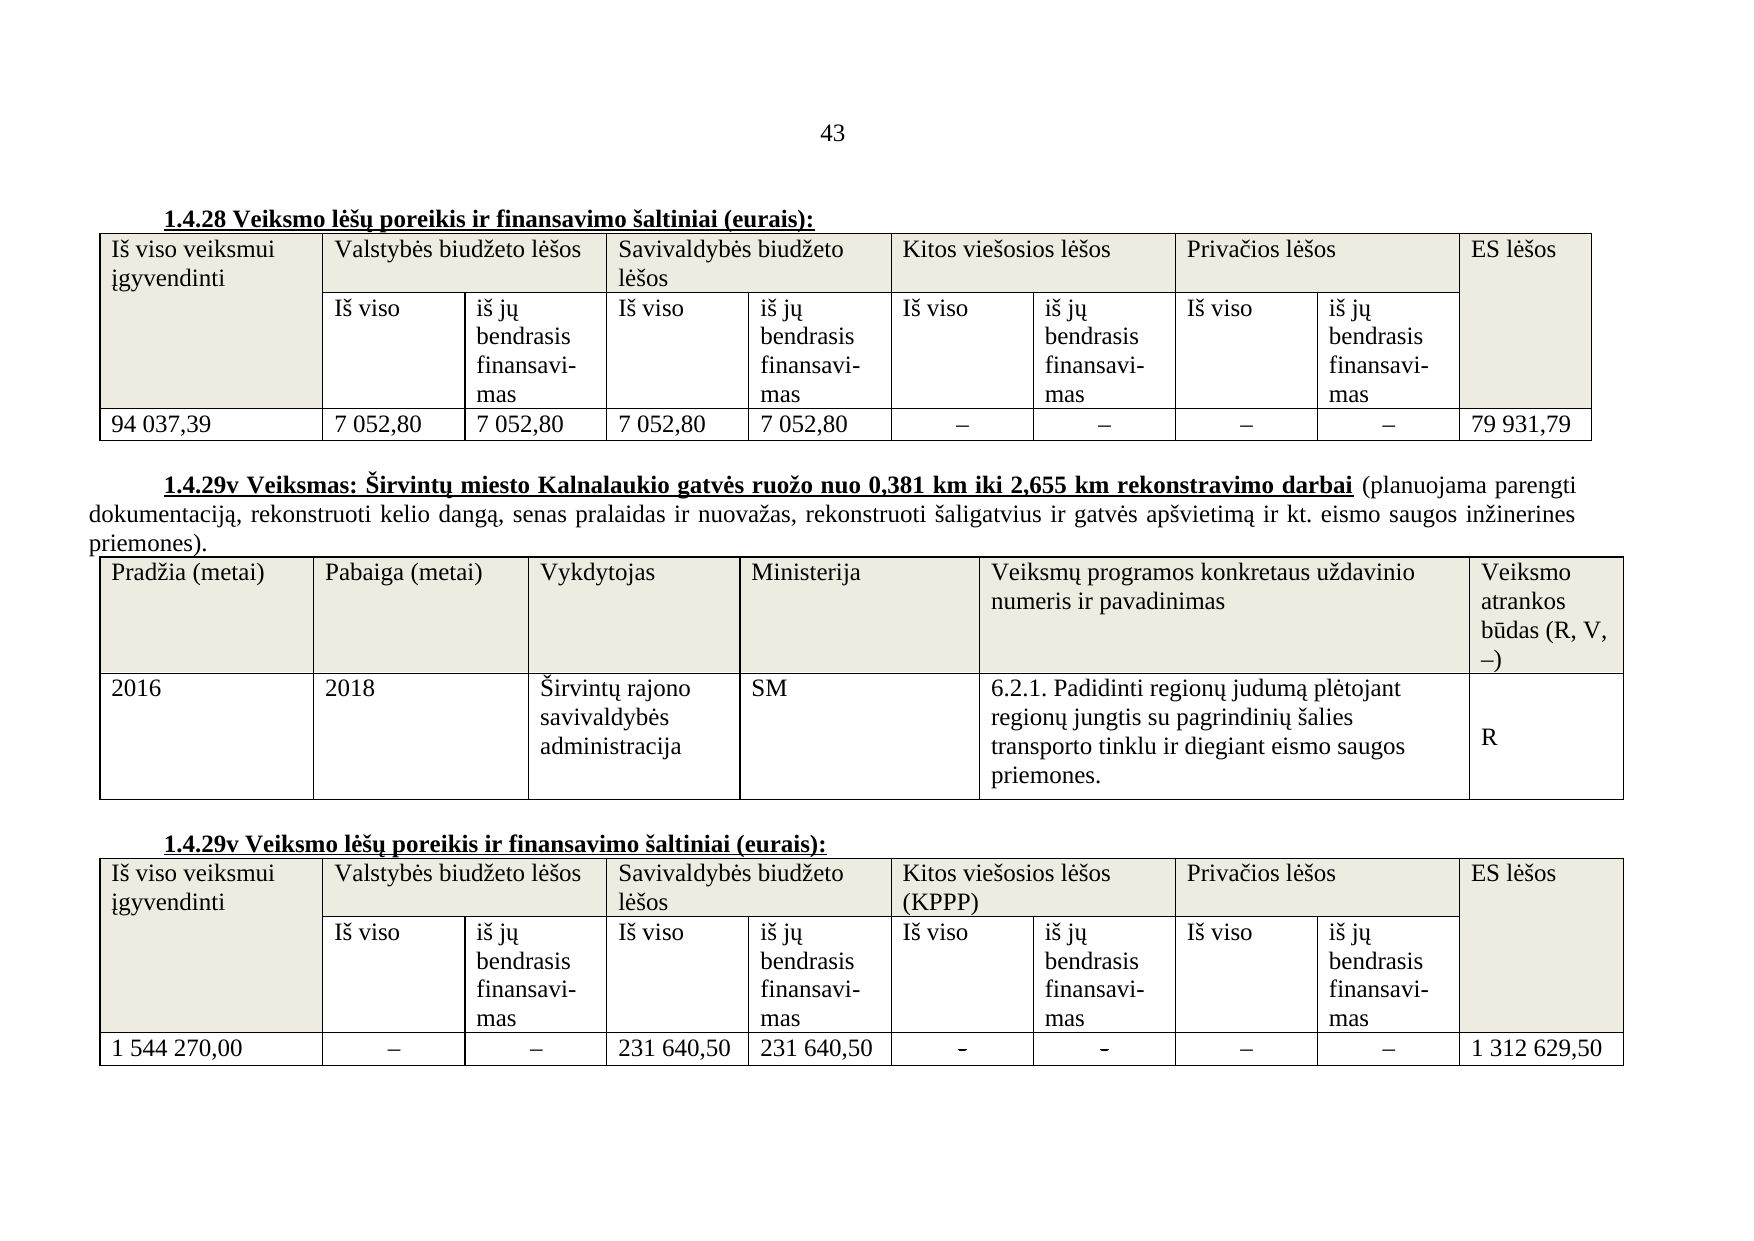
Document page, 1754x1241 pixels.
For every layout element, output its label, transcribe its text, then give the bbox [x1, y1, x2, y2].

table_cell - [892, 1033, 1033, 1064]
table_cell Iš viso [607, 917, 748, 1032]
table_cell 231 640,50 [749, 1033, 891, 1064]
table_cell 1 544 270,00 [101, 1033, 322, 1064]
table_cell Iš viso [1176, 917, 1317, 1032]
table_cell – [1176, 409, 1317, 440]
table_cell 7 052,80 [607, 409, 748, 440]
text 1.4.29v Veiksmas: Širvintų miesto Kalnalaukio gatvės ruožo nuo 0,381 km iki 2,655 km rekonstravimo darbai (planuojama parengti dokumentaciją, rekonstruoti kelio dangą, senas pralaidas ir nuovažas, rekonstruoti šaligatvius ir gatvės apšvietimą ir kt. eismo saugos inžinerines priemones). [89, 470, 1577, 556]
table_header Veiksmų programos konkretaus uždavinio numeris ir pavadinimas [980, 558, 1469, 672]
table_header Kitos viešosios lėšos (KPPP) [892, 859, 1175, 916]
table_header Kitos viešosios lėšos [892, 234, 1175, 292]
table_header Pabaiga (metai) [314, 558, 528, 672]
text 1.4.28 Veiksmo lėšų poreikis ir finansavimo šaltiniai (eurais): [89, 204, 1577, 233]
table_cell 2018 [314, 674, 528, 799]
table_cell Iš viso [1176, 293, 1317, 408]
table_cell – [466, 1033, 606, 1064]
table_cell – [892, 409, 1033, 440]
table_header Privačios lėšos [1176, 859, 1459, 916]
table_cell 7 052,80 [749, 409, 891, 440]
table_cell 7 052,80 [323, 409, 464, 440]
table_cell iš jų bendrasis finansavi- mas [466, 917, 606, 1032]
table_header Privačios lėšos [1176, 234, 1459, 292]
table_cell Iš viso [892, 293, 1033, 408]
table_cell iš jų bendrasis finansavi- mas [466, 293, 606, 408]
table_cell Iš viso [892, 917, 1033, 1032]
table_cell 94 037,39 [101, 409, 322, 440]
table_header Valstybės biudžeto lėšos [323, 234, 606, 292]
table_header Iš viso veiksmui įgyvendinti [101, 859, 322, 1032]
table_cell Iš viso [323, 917, 464, 1032]
table_cell iš jų bendrasis finansavi- mas [1034, 293, 1175, 408]
table_cell SM [741, 674, 979, 799]
table_header Ministerija [741, 558, 979, 672]
table_cell – [1176, 1033, 1317, 1064]
table_cell – [1034, 409, 1175, 440]
table_header Pradžia (metai) [101, 558, 313, 672]
table_cell 2016 [101, 674, 313, 799]
table_cell iš jų bendrasis finansavi- mas [1034, 917, 1175, 1032]
table_cell Iš viso [323, 293, 464, 408]
text 1.4.29v Veiksmo lėšų poreikis ir finansavimo šaltiniai (eurais): [89, 829, 1577, 857]
table_cell iš jų bendrasis finansavi- mas [749, 917, 891, 1032]
table_header Valstybės biudžeto lėšos [323, 859, 606, 916]
table_cell iš jų bendrasis finansavi- mas [1318, 917, 1459, 1032]
table_cell 231 640,50 [607, 1033, 748, 1064]
table_cell Iš viso [607, 293, 748, 408]
table_header Vykdytojas [529, 558, 739, 672]
table_header Iš viso veiksmui įgyvendinti [101, 234, 322, 408]
table_cell iš jų bendrasis finansavi- mas [1318, 293, 1459, 408]
table_cell 79 931,79 [1460, 409, 1591, 440]
table_cell 1 312 629,50 [1460, 1033, 1623, 1064]
table_header ES lėšos [1460, 859, 1623, 1032]
table_cell Širvintų rajono savivaldybės administracija [529, 674, 739, 799]
table_header Savivaldybės biudžeto lėšos [607, 859, 891, 916]
table_cell – [1318, 1033, 1459, 1064]
table_header Veiksmo atrankos būdas (R, V, –) [1470, 558, 1623, 672]
table_cell iš jų bendrasis finansavi- mas [749, 293, 891, 408]
table_cell R [1470, 674, 1623, 799]
table_cell – [323, 1033, 464, 1064]
table_cell – [1318, 409, 1459, 440]
table_cell - [1034, 1033, 1175, 1064]
table_header ES lėšos [1460, 234, 1591, 408]
table_cell 7 052,80 [466, 409, 606, 440]
table_cell 6.2.1. Padidinti regionų judumą plėtojant regionų jungtis su pagrindinių šalies transporto tinklu ir diegiant eismo saugos priemones. [980, 674, 1469, 799]
table_header Savivaldybės biudžeto lėšos [607, 234, 891, 292]
